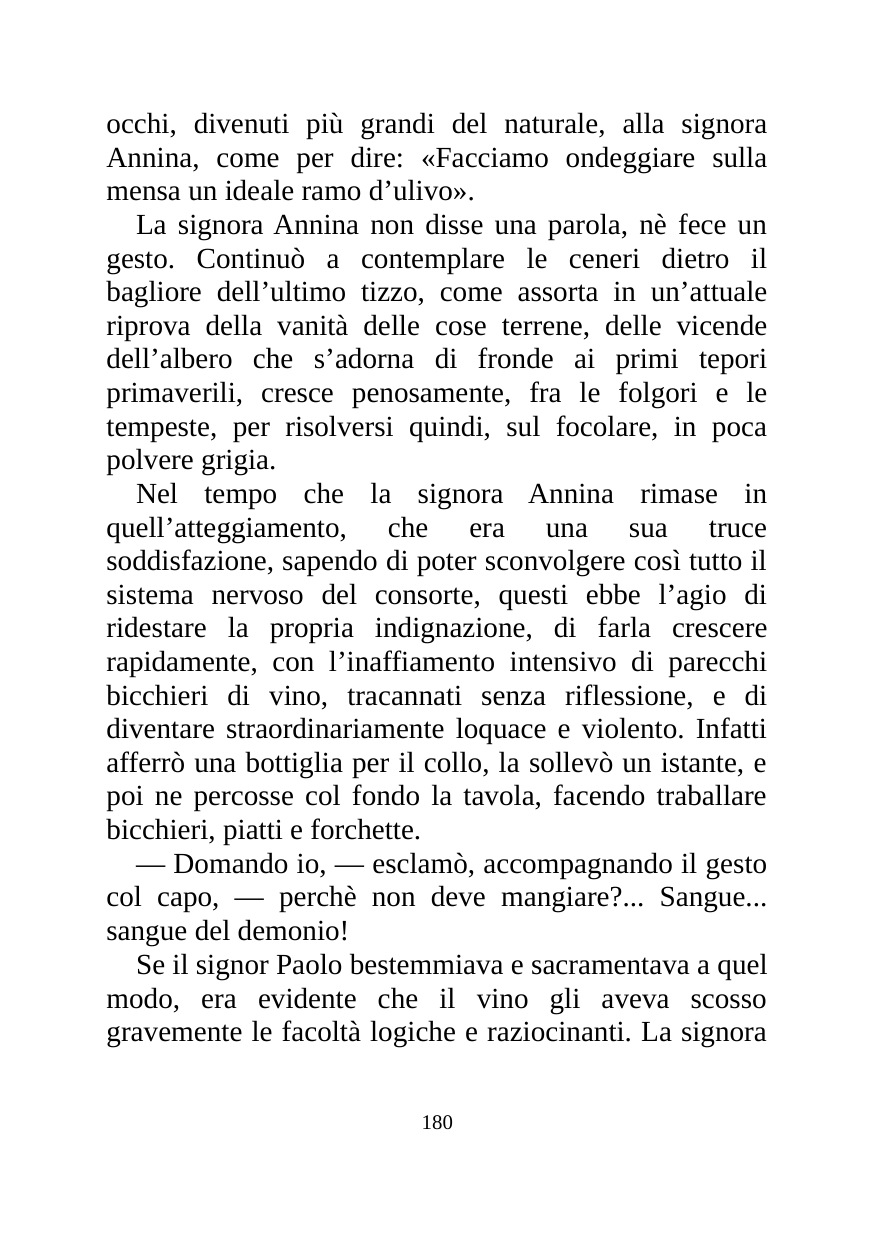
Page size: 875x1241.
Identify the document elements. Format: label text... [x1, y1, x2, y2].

text Se il signor Paolo bestemmiava e sacramentava a quel modo, era evidente che il vino gli aveva scosso gravemente le facoltà logiche e raziocinanti. La signora [106, 947, 768, 1048]
text La signora Annina non disse una parola, nè fece un gesto. Continuò a contemplare le ceneri dietro il bagliore dell’ultimo tizzo, come assorta in un’attuale riprova della vanità delle cose terrene, delle vicende dell’albero che s’adorna di fronde ai primi tepori primaverili, cresce penosamente, fra le folgori e le tempeste, per risolversi quindi, sul focolare, in poca polvere grigia. [106, 207, 768, 476]
text Nel tempo che la signora Annina rimase in quell’atteggiamento, che era una sua truce soddisfazione, sapendo di poter sconvolgere così tutto il sistema nervoso del consorte, questi ebbe l’agio di ridestare la propria indignazione, di farla crescere rapidamente, con l’inaffiamento intensivo di parecchi bicchieri di vino, tracannati senza riflessione, e di diventare straordinariamente loquace e violento. Infatti afferrò una bottiglia per il collo, la sollevò un istante, e poi ne percosse col fondo la tavola, facendo traballare bicchieri, piatti e forchette. [106, 476, 768, 845]
text occhi, divenuti più grandi del naturale, alla signora Annina, come per dire: «Facciamo ondeggiare sulla mensa un ideale ramo d’ulivo». [106, 106, 768, 207]
text — Domando io, — esclamò, accompagnando il gesto col capo, — perchè non deve mangiare?... Sangue... sangue del demonio! [106, 846, 768, 947]
